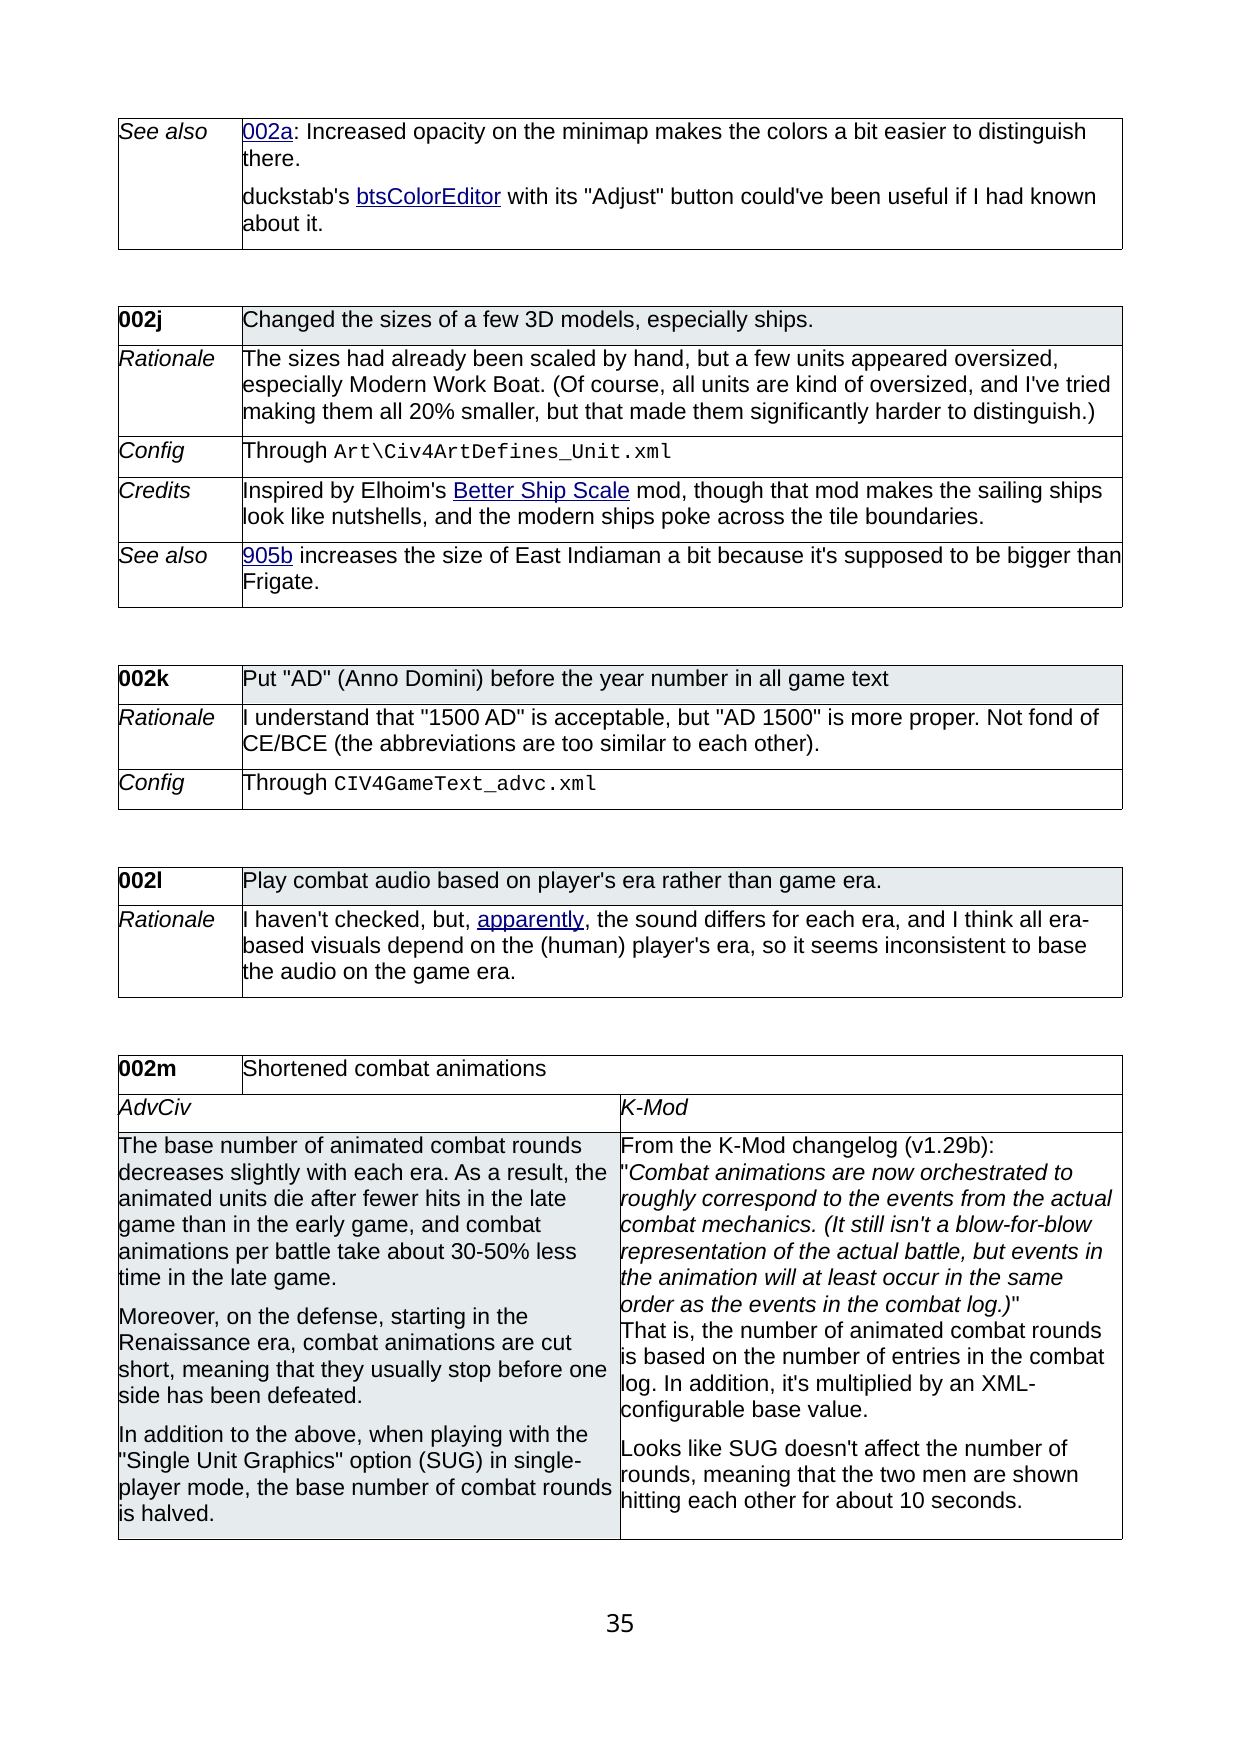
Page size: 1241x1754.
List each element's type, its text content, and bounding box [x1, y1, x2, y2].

table_cell Config [119, 770, 242, 809]
table_cell Rationale [119, 346, 242, 436]
table_header Play combat audio based on player's era rather than game era. [243, 868, 1122, 905]
table_cell I understand that "1500 AD" is acceptable, but "AD 1500" is more proper. Not fond of CE/BCE (the abbreviations are too similar to each other). [243, 705, 1122, 769]
table_header Put "AD" (Anno Domini) before the year number in all game text [243, 666, 1122, 703]
table_cell Rationale [119, 705, 242, 769]
table_header 002m [119, 1056, 242, 1093]
table_header Changed the sizes of a few 3D models, especially ships. [243, 307, 1122, 345]
table_header Shortened combat animations [243, 1056, 1122, 1093]
table_cell I haven't checked, but, apparently, the sound differs for each era, and I think all era-based visuals depend on the (human) player's era, so it seems inconsistent to base the audio on the game era. [243, 906, 1122, 997]
table_header 002k [119, 666, 242, 703]
table_cell Inspired by Elhoim's Better Ship Scale mod, though that mod makes the sailing ships look like nutshells, and the modern ships poke across the tile boundaries. [243, 478, 1122, 542]
table_cell Through Art\Civ4ArtDefines_Unit.xml [243, 437, 1122, 477]
table_cell The sizes had already been scaled by hand, but a few units appeared oversized, especially Modern Work Boat. (Of course, all units are kind of oversized, and I've tried making them all 20% smaller, but that made them significantly harder to distinguish.) [243, 346, 1122, 436]
table_cell 002a: Increased opacity on the minimap makes the colors a bit easier to distinguish there. duckstab's btsColorEditor with its "Adjust" button could've been useful if I had known about it. [243, 119, 1122, 248]
table_cell Rationale [119, 906, 242, 997]
table_cell The base number of animated combat rounds decreases slightly with each era. As a result, the animated units die after fewer hits in the late game than in the early game, and combat animations per battle take about 30-50% less time in the late game. Moreover, on the defense, starting in the Renaissance era, combat animations are cut short, meaning that they usually stop before one side has been defeated. In addition to the above, when playing with the "Single Unit Graphics" option (SUG) in single­player mode, the base number of combat rounds is halved. [119, 1133, 620, 1538]
table_cell Credits [119, 478, 242, 542]
table_cell See also [119, 543, 242, 607]
table_cell Through CIV4GameText_advc.xml [243, 770, 1122, 809]
table_cell K-Mod [621, 1095, 1122, 1132]
table_cell 905b increases the size of East Indiaman a bit because it's supposed to be bigger than Frigate. [243, 543, 1122, 607]
table_cell See also [119, 119, 242, 248]
table_cell AdvCiv [119, 1095, 620, 1132]
table_cell Config [119, 437, 242, 477]
table_cell From the K-Mod changelog (v1.29b): "Combat animations are now orchestrated to roughly correspond to the events from the actual combat mechanics. (It still isn't a blow-for-blow representation of the actual battle, but events in the animation will at least occur in the same order as the events in the combat log.)" That is, the number of animated combat rounds is based on the number of entries in the combat log. In addition, it's multiplied by an XML- configurable base value. Looks like SUG doesn't affect the number of rounds, meaning that the two men are shown hitting each other for about 10 seconds. [621, 1133, 1122, 1538]
table_header 002j [119, 307, 242, 345]
table_header 002l [119, 868, 242, 905]
